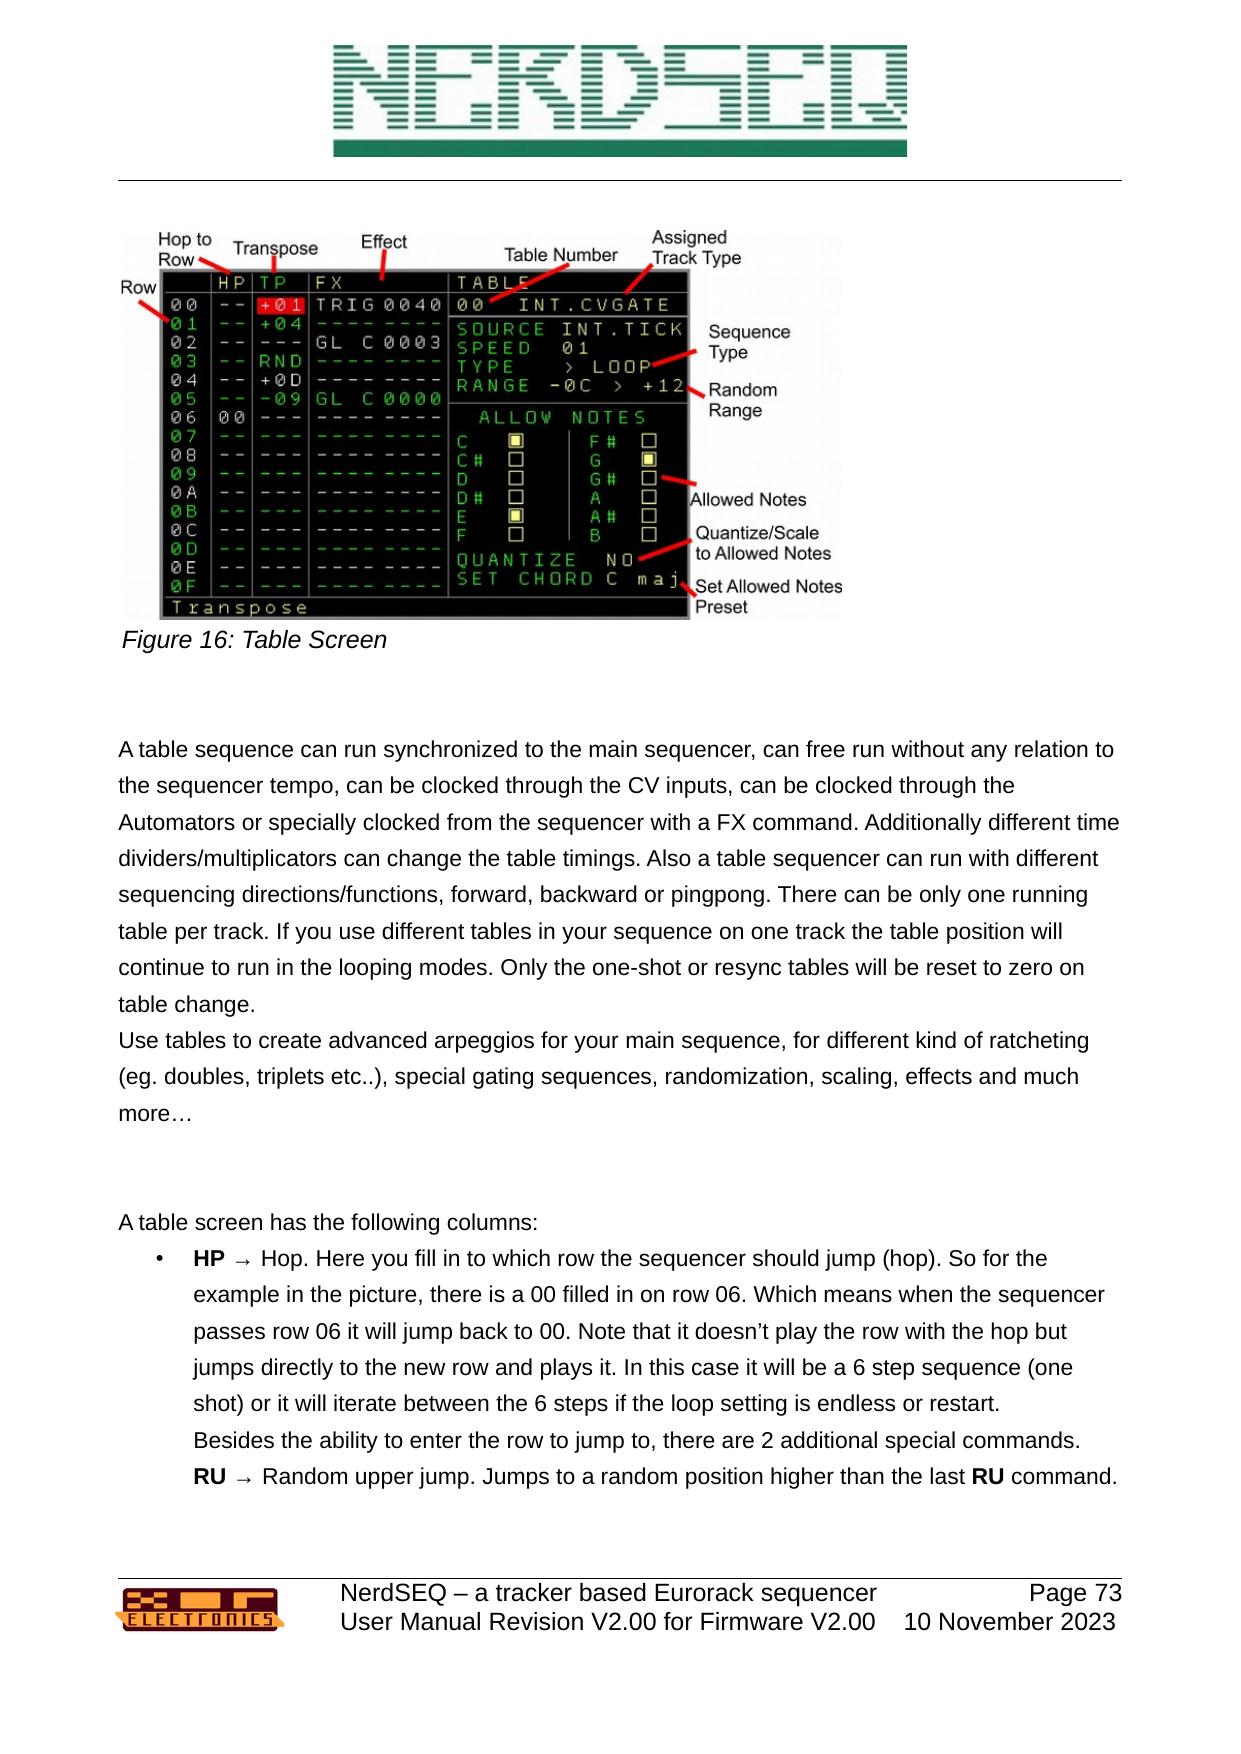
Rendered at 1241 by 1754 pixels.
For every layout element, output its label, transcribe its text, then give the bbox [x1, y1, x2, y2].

list Besides the ability to enter the row to jump to, there are 2 additional special commands. [156, 1427, 1122, 1453]
picture [115, 1584, 285, 1634]
text A table sequence can run synchronized to the main sequencer, can free run without any relation to the sequencer tempo, can be clocked through the CV inputs, can be clocked through the Automators or specially clocked from the sequencer with a FX command. Additionally different time dividers/multiplicators can change the table timings. Also a table sequencer can run with different sequencing directions/functions, forward, backward or pingpong. There can be only one running table per track. If you use different tables in your sequence on one track the table position will continue to run in the looping modes. Only the one-shot or resync tables will be reset to zero on table change. [118, 736, 1122, 1017]
picture [121, 230, 842, 620]
text A table screen has the following columns: [118, 1209, 1122, 1235]
text Figure 16: Table Screen [122, 620, 904, 653]
list HP → Hop. Here you fill in to which row the sequencer should jump (hop). So for the example in the picture, there is a 00 filled in on row 06. Which means when the sequencer passes row 06 it will jump back to 00. Note that it doesn’t play the row with the hop but jumps directly to the new row and plays it. In this case it will be a 6 step sequence (one shot) or it will iterate between the 6 steps if the loop setting is endless or restart. [156, 1245, 1122, 1417]
picture [333, 45, 908, 157]
text Use tables to create advanced arpeggios for your main sequence, for different kind of ratcheting (eg. doubles, triplets etc..), special gating sequences, randomization, scaling, effects and much more… [118, 1027, 1122, 1126]
list RU → Random upper jump. Jumps to a random position higher than the last RU command. [156, 1463, 1122, 1489]
